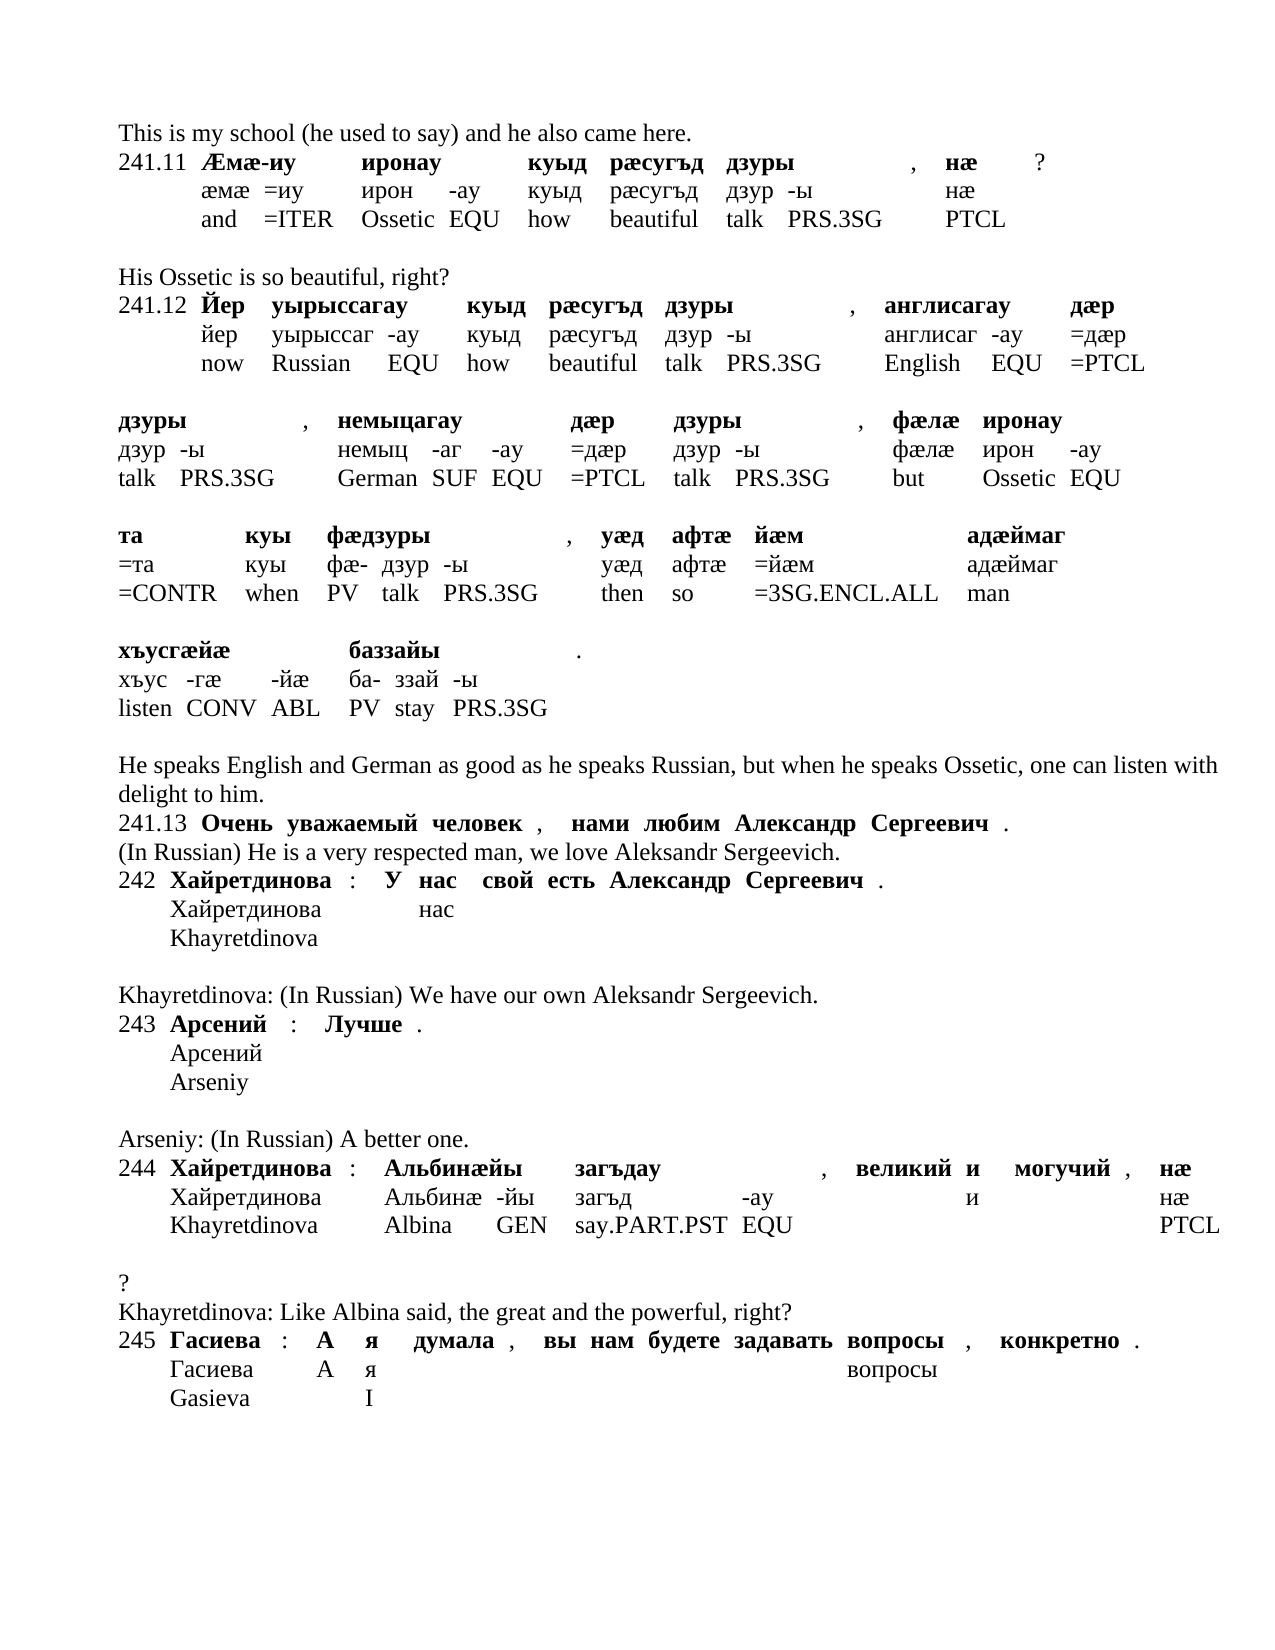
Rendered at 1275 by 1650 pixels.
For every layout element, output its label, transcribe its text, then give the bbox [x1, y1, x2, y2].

text и [966, 1182, 987, 1211]
text -аг [432, 434, 478, 463]
text немыц [337, 434, 418, 463]
text Сергеевич [745, 866, 864, 894]
text адæймаг [967, 521, 1072, 549]
text -ау [448, 176, 500, 204]
text PTCL [945, 204, 1006, 233]
text talk [673, 463, 721, 492]
text фæ- [327, 549, 368, 578]
text хъусгæйæ [118, 636, 335, 664]
text -ау [491, 434, 543, 463]
text та [118, 521, 231, 549]
text , [965, 1326, 986, 1354]
text вы [543, 1326, 576, 1354]
text He speaks English and German as good as he speaks Russian, but when he speaks Ossetic, one can listen with delight to him. [118, 751, 1249, 808]
text хъус [118, 664, 172, 693]
text PRS.3SG [726, 348, 822, 377]
text Russian [271, 348, 374, 377]
text PV [348, 693, 381, 722]
text talk [382, 578, 429, 607]
text , [910, 147, 931, 176]
text (In Russian) He is a very respected man, we love Aleksandr Sergeevich. [118, 837, 1249, 866]
text 241.12 [118, 291, 187, 319]
text рæсугъд [548, 319, 637, 348]
text Æмæ-иу [201, 147, 347, 176]
text EQU [742, 1211, 793, 1239]
text 242 [118, 866, 156, 894]
text дзур [726, 176, 774, 204]
text дæр [570, 406, 659, 434]
text EQU [491, 463, 543, 492]
text Арсений [169, 1038, 262, 1067]
text Хайретдинова [169, 1182, 322, 1211]
text думала [413, 1326, 495, 1354]
text 244 [118, 1153, 156, 1182]
text then [601, 578, 644, 607]
text PRS.3SG [179, 463, 275, 492]
text =3SG.ENCL.ALL [754, 578, 939, 607]
text дзуры [673, 406, 844, 434]
text нас [419, 866, 468, 894]
text , [858, 406, 879, 434]
text 243 [118, 1009, 156, 1038]
text я [365, 1354, 386, 1383]
text : [281, 1326, 302, 1354]
text рæсугъд [609, 147, 712, 176]
text Лучше [325, 1009, 402, 1038]
text I [365, 1383, 399, 1412]
text CONV [186, 693, 257, 722]
text , [536, 808, 557, 837]
text 241.13 [118, 808, 187, 837]
text . [1134, 1326, 1155, 1354]
text how [528, 204, 582, 233]
text У [384, 866, 405, 894]
text , [508, 1326, 529, 1354]
text куыд [528, 176, 582, 204]
text : [290, 1009, 311, 1038]
text ABL [271, 693, 321, 722]
text now [201, 348, 244, 377]
text Александр [609, 866, 731, 894]
text PRS.3SG [453, 693, 548, 722]
text куы [245, 549, 299, 578]
text англисагау [884, 291, 1056, 319]
text я [365, 1326, 399, 1354]
text talk [118, 463, 166, 492]
text нæ [945, 147, 1020, 176]
text =дæр [1070, 319, 1145, 348]
text дзур [382, 549, 429, 578]
text афтæ [672, 521, 740, 549]
text Йер [201, 291, 258, 319]
text . [878, 866, 899, 894]
text нæ [1159, 1182, 1221, 1211]
text . [576, 636, 597, 664]
text ирон [361, 176, 435, 204]
text =дæр [570, 434, 646, 463]
text вопросы [847, 1326, 951, 1354]
text Сергеевич [870, 808, 989, 837]
text куы [245, 521, 313, 549]
text Хайретдинова [169, 1153, 335, 1182]
text , [821, 1153, 842, 1182]
text человек [432, 808, 523, 837]
text будете [648, 1326, 720, 1354]
text EQU [387, 348, 439, 377]
text дзуры [118, 406, 289, 434]
text Albina [384, 1211, 482, 1239]
text -йы [496, 1182, 547, 1211]
text адæймаг [967, 549, 1058, 578]
text , [302, 406, 323, 434]
text German [337, 463, 418, 492]
text ззай [394, 664, 439, 693]
text йæм [754, 521, 953, 549]
text дзуры [726, 147, 897, 176]
text so [672, 578, 727, 607]
text Ossetic [982, 463, 1056, 492]
text дзур [118, 434, 166, 463]
text Arseniy [169, 1067, 262, 1096]
text Khayretdinova: (In Russian) We have our own Aleksandr Sergeevich. [118, 981, 1249, 1009]
text EQU [1069, 463, 1121, 492]
text есть [547, 866, 595, 894]
text -ау [991, 319, 1042, 348]
text PRS.3SG [787, 204, 883, 233]
text -ы [735, 434, 830, 463]
text дзуры [665, 291, 836, 319]
text Альбинæ [384, 1182, 482, 1211]
text Ossetic [361, 204, 435, 233]
text ? [1034, 147, 1055, 176]
text EQU [991, 348, 1042, 377]
text уважаемый [287, 808, 418, 837]
text куыд [467, 291, 535, 319]
text -йæ [271, 664, 321, 693]
text -ы [726, 319, 822, 348]
text : [349, 866, 370, 894]
text -гæ [186, 664, 257, 693]
text Арсений [169, 1009, 276, 1038]
text listen [118, 693, 172, 722]
text =йæм [754, 549, 939, 578]
text Александр [734, 808, 857, 837]
text баззайы [348, 636, 562, 664]
text =PTCL [570, 463, 646, 492]
text . [1003, 808, 1024, 837]
text уырыссагау [271, 291, 453, 319]
text йер [201, 319, 244, 348]
text =та [118, 549, 217, 578]
text æмæ [201, 176, 250, 204]
text -ау [742, 1182, 793, 1211]
text -ау [387, 319, 439, 348]
text =ITER [264, 204, 333, 233]
text великий [856, 1153, 952, 1182]
text EQU [448, 204, 500, 233]
text -ы [443, 549, 538, 578]
text but [892, 463, 954, 492]
text и [966, 1153, 1001, 1182]
text Khayretdinova: Like Albina said, the great and the powerful, right? [118, 1297, 1249, 1326]
text дзур [665, 319, 713, 348]
text загъдау [575, 1153, 807, 1182]
text задавать [734, 1326, 833, 1354]
text Альбинæйы [384, 1153, 561, 1182]
text Гасиева [169, 1326, 267, 1354]
text вопросы [847, 1354, 938, 1383]
text Хайретдинова [169, 894, 322, 923]
text talk [726, 204, 774, 233]
text , [849, 291, 870, 319]
text англисаг [884, 319, 977, 348]
text фæлæ [892, 406, 968, 434]
text -ау [1069, 434, 1121, 463]
text Gasieva [169, 1383, 254, 1412]
text 241.11 [118, 147, 187, 176]
text уырыссаг [271, 319, 374, 348]
text куыд [467, 319, 521, 348]
text нам [590, 1326, 634, 1354]
text talk [665, 348, 713, 377]
text А [316, 1326, 351, 1354]
text His Ossetic is so beautiful, right? [118, 262, 1249, 291]
text Очень [201, 808, 273, 837]
text нæ [945, 176, 1006, 204]
text афтæ [672, 549, 727, 578]
text Гасиева [169, 1354, 254, 1383]
text фæлæ [892, 434, 954, 463]
text PRS.3SG [443, 578, 538, 607]
text GEN [496, 1211, 547, 1239]
text beautiful [609, 204, 698, 233]
text нас [419, 894, 454, 923]
text =иу [264, 176, 333, 204]
text любим [643, 808, 721, 837]
text уæд [601, 549, 644, 578]
text иронау [982, 406, 1135, 434]
text : [349, 1153, 370, 1182]
text нами [571, 808, 630, 837]
text иронау [361, 147, 514, 176]
text дзур [673, 434, 721, 463]
text This is my school (he used to say) and he also came here. [118, 118, 1249, 147]
text Khayretdinova [169, 1211, 322, 1239]
text English [884, 348, 977, 377]
text ирон [982, 434, 1056, 463]
text конкретно [1000, 1326, 1120, 1354]
text how [467, 348, 521, 377]
text Хайретдинова [169, 866, 335, 894]
text ? [118, 1268, 139, 1297]
text Arseniy: (In Russian) A better one. [118, 1124, 1249, 1153]
text рæсугъд [548, 291, 651, 319]
text Khayretdinova [169, 923, 322, 952]
text куыд [528, 147, 596, 176]
text А [316, 1354, 337, 1383]
text say.PART.PST [575, 1211, 728, 1239]
text фæдзуры [327, 521, 552, 549]
text PTCL [1159, 1211, 1221, 1239]
text нæ [1159, 1153, 1234, 1182]
text загъд [575, 1182, 728, 1211]
text PRS.3SG [735, 463, 830, 492]
text PV [327, 578, 368, 607]
text -ы [453, 664, 548, 693]
text beautiful [548, 348, 637, 377]
text man [967, 578, 1058, 607]
text , [1124, 1153, 1146, 1182]
text дæр [1070, 291, 1159, 319]
text ба- [348, 664, 381, 693]
text уæд [601, 521, 658, 549]
text and [201, 204, 250, 233]
text -ы [787, 176, 883, 204]
text -ы [179, 434, 275, 463]
text =PTCL [1070, 348, 1145, 377]
text . [416, 1009, 437, 1038]
text , [566, 521, 587, 549]
text немыцагау [337, 406, 557, 434]
text =CONTR [118, 578, 217, 607]
text stay [394, 693, 439, 722]
text when [245, 578, 299, 607]
text свой [482, 866, 534, 894]
text рæсугъд [609, 176, 698, 204]
text могучий [1014, 1153, 1111, 1182]
text SUF [432, 463, 478, 492]
text 245 [118, 1326, 156, 1354]
